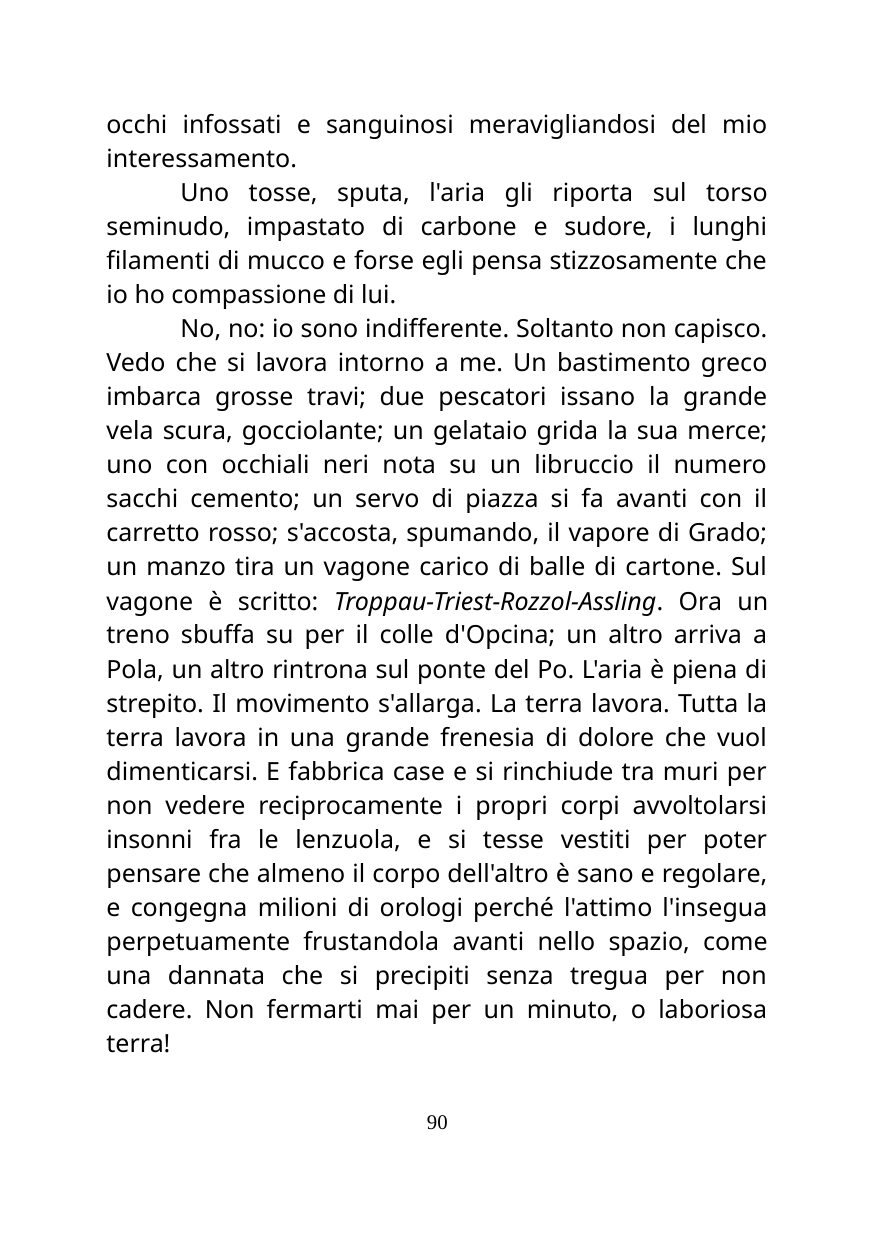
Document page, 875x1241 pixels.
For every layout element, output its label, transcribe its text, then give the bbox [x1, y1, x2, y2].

text occhi infossati e sanguinosi meravigliandosi del mio interessamento. [106, 106, 768, 174]
text No, no: io sono indifferente. Soltanto non capisco. Vedo che si lavora intorno a me. Un bastimento greco imbarca grosse travi; due pescatori issano la grande vela scura, gocciolante; un gelataio grida la sua merce; uno con occhiali neri nota su un libruccio il numero sacchi cemento; un servo di piazza si fa avanti con il carretto rosso; s'accosta, spumando, il vapore di Grado; un manzo tira un vagone carico di balle di cartone. Sul vagone è scritto: Troppau-Triest-Rozzol-Assling. Ora un treno sbuffa su per il colle d'Opcina; un altro arriva a Pola, un altro rintrona sul ponte del Po. L'aria è piena di strepito. Il movimento s'allarga. La terra lavora. Tutta la terra lavora in una grande frenesia di dolore che vuol dimenticarsi. E fabbrica case e si rinchiude tra muri per non vedere reciprocamente i propri corpi avvoltolarsi insonni fra le lenzuola, e si tesse vestiti per poter pensare che almeno il corpo dell'altro è sano e regolare, e congegna milioni di orologi perché l'attimo l'insegua perpetuamente frustandola avanti nello spazio, come una dannata che si precipiti senza tregua per non cadere. Non fermarti mai per un minuto, o laboriosa terra! [106, 311, 768, 1060]
text Uno tosse, sputa, l'aria gli riporta sul torso seminudo, impastato di carbone e sudore, i lunghi filamenti di mucco e forse egli pensa stizzosamente che io ho compassione di lui. [106, 174, 768, 311]
